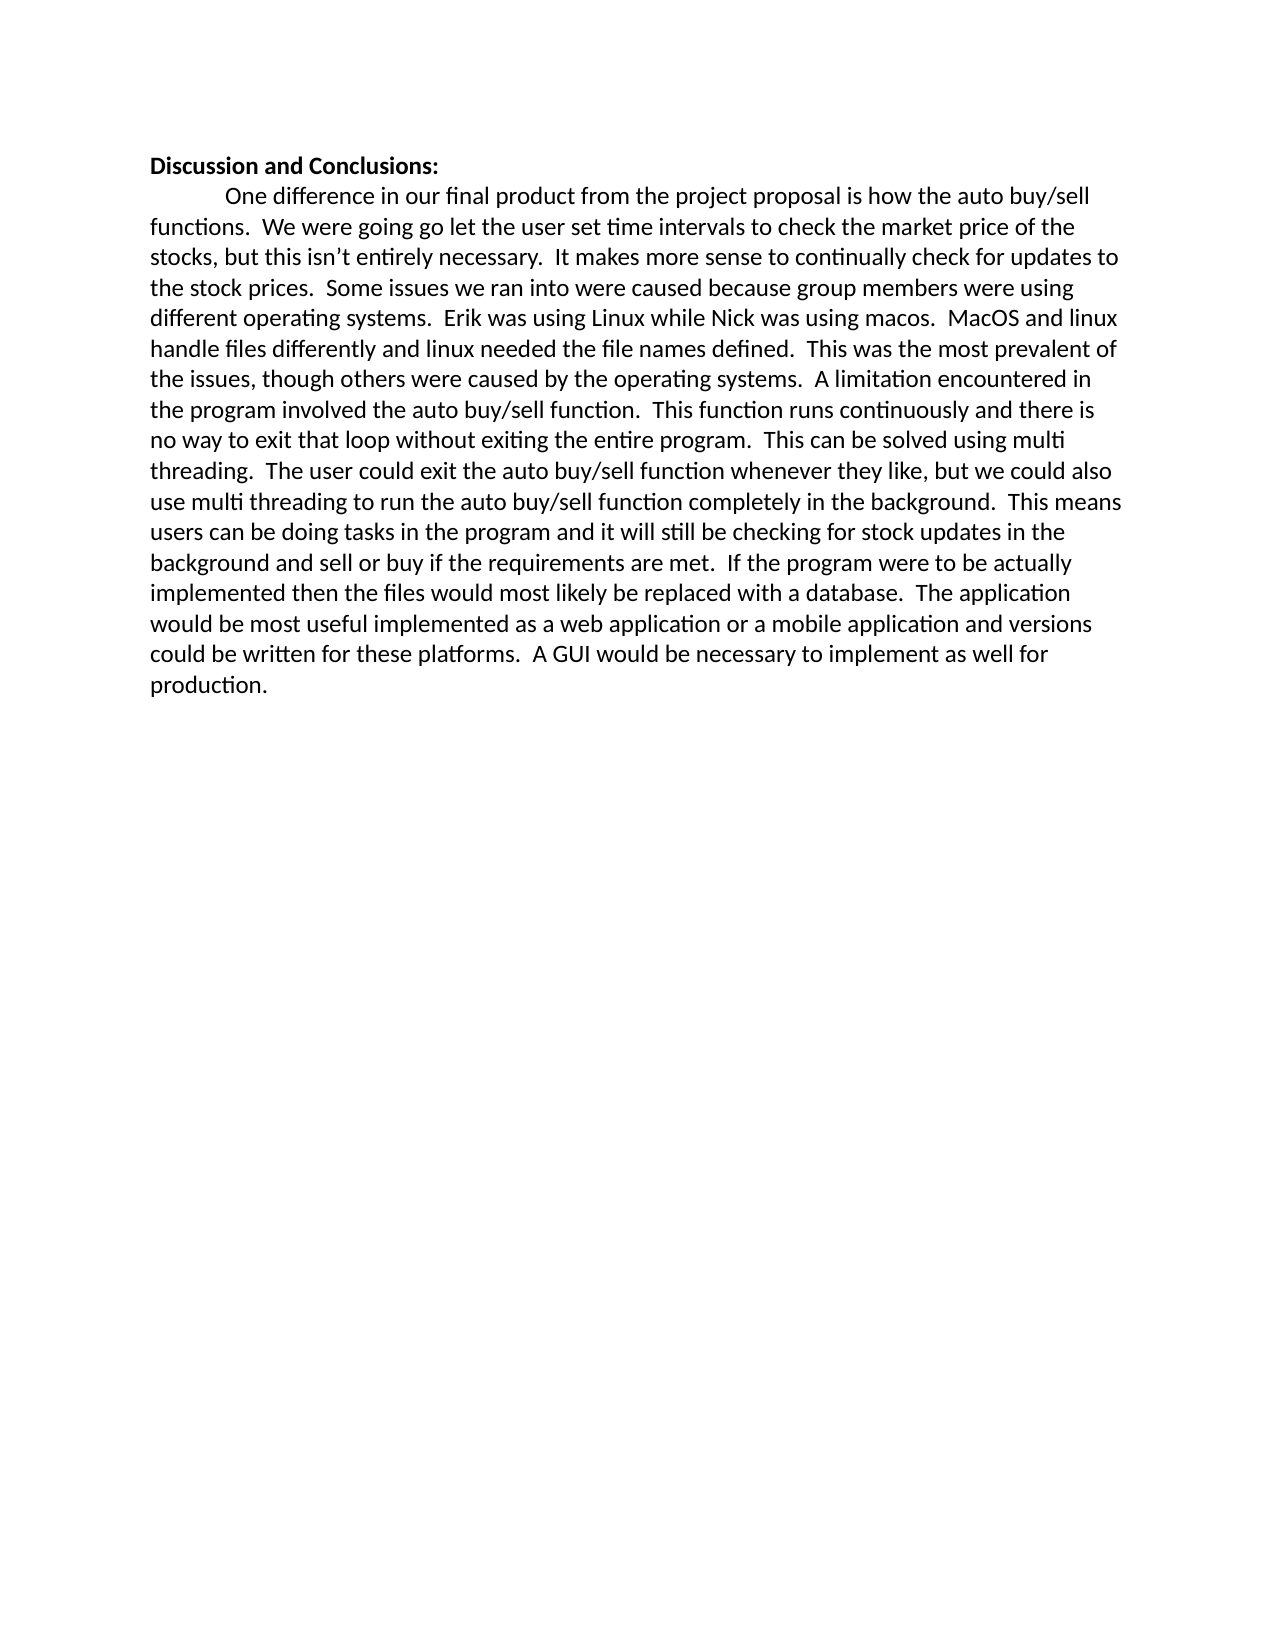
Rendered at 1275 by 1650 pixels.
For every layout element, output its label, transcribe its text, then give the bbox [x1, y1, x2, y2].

text One difference in our final product from the project proposal is how the auto buy/sell functions. We were going go let the user set time intervals to check the market price of the stocks, but this isn’t entirely necessary. It makes more sense to continually check for updates to the stock prices. Some issues we ran into were caused because group members were using different operating systems. Erik was using Linux while Nick was using macos. MacOS and linux handle files differently and linux needed the file names defined. This was the most prevalent of the issues, though others were caused by the operating systems. A limitation encountered in the program involved the auto buy/sell function. This function runs continuously and there is no way to exit that loop without exiting the entire program. This can be solved using multi threading. The user could exit the auto buy/sell function whenever they like, but we could also use multi threading to run the auto buy/sell function completely in the background. This means users can be doing tasks in the program and it will still be checking for stock updates in the background and sell or buy if the requirements are met. If the program were to be actually implemented then the files would most likely be replaced with a database. The application would be most useful implemented as a web application or a mobile application and versions could be written for these platforms. A GUI would be necessary to implement as well for production. [150, 181, 1125, 699]
text Discussion and Conclusions: [150, 150, 1125, 181]
